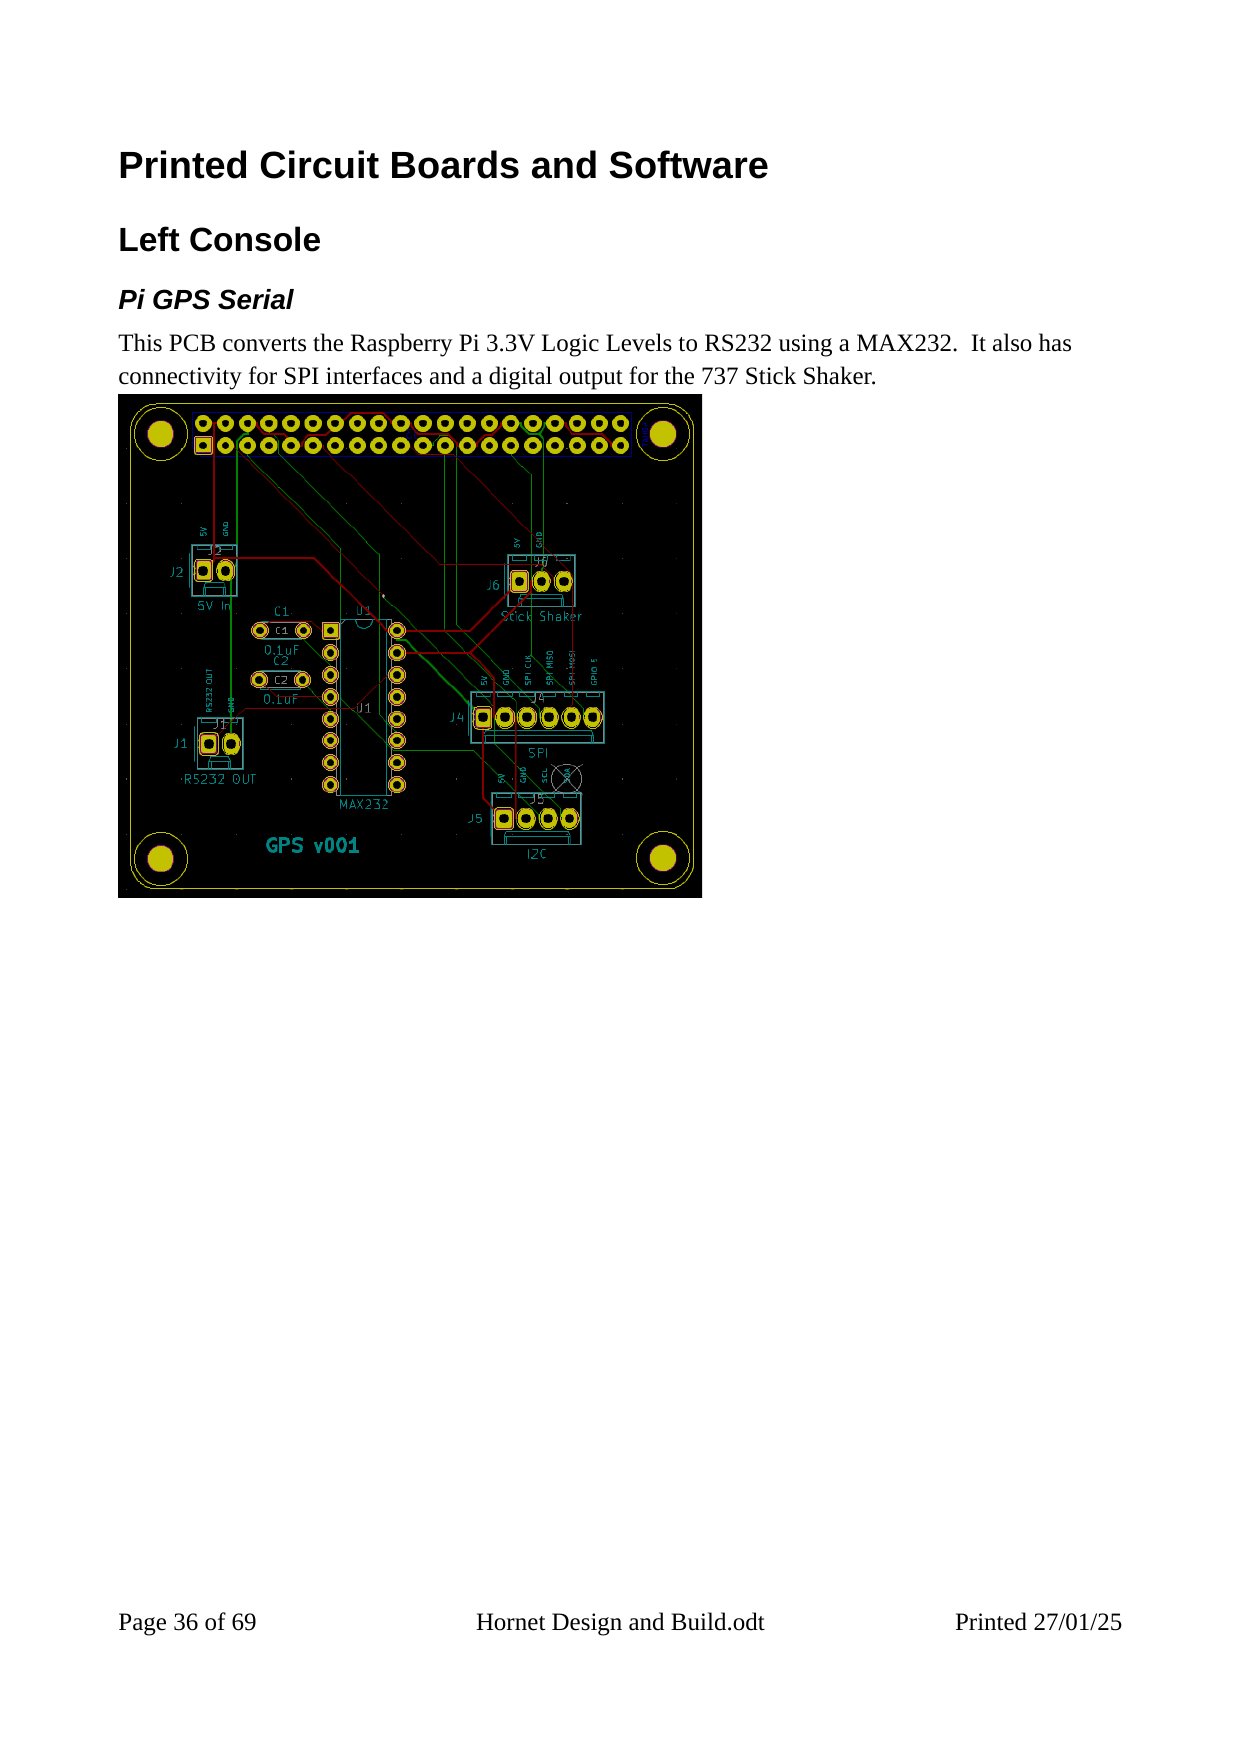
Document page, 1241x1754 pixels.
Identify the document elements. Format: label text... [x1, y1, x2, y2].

subtitle Left Console [118, 220, 1122, 259]
text This PCB converts the Raspberry Pi 3.3V Logic Levels to RS232 using a MAX232. It also has connectivity for SPI interfaces and a digital output for the 737 Stick Shaker. [118, 328, 1122, 390]
subtitle Pi GPS Serial [118, 284, 1122, 316]
picture [118, 394, 703, 898]
subtitle Printed Circuit Boards and Software [118, 143, 1122, 187]
